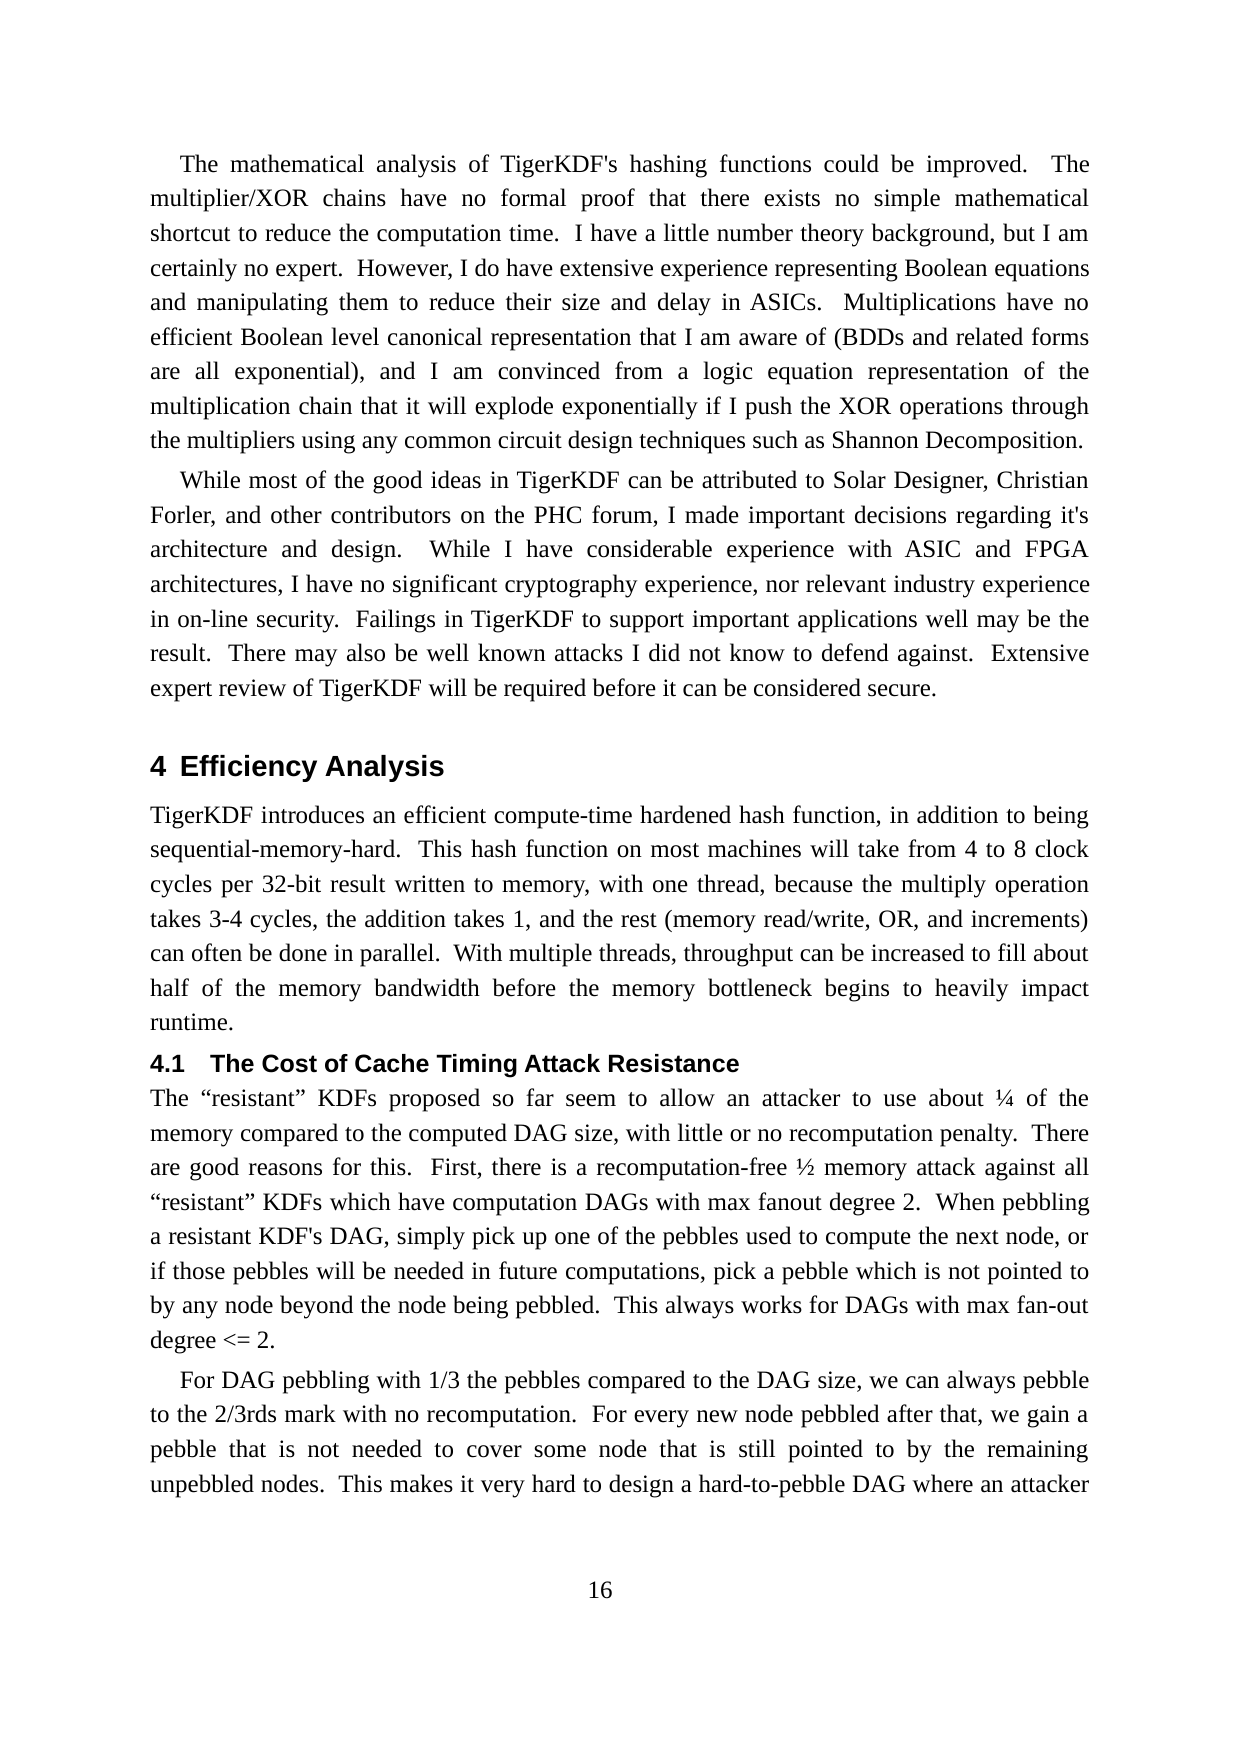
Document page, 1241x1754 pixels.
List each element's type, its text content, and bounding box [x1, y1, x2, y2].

subtitle Efficiency Analysis [150, 750, 1091, 783]
text The “resistant” KDFs proposed so far seem to allow an attacker to use about ¼ of the memory compared to the computed DAG size, with little or no recomputation penalty. There are good reasons for this. First, there is a recomputation-free ½ memory attack against all “resistant” KDFs which have computation DAGs with max fanout degree 2. When pebbling a resistant KDF's DAG, simply pick up one of the pebbles used to compute the next node, or if those pebbles will be needed in future computations, pick a pebble which is not pointed to by any node beyond the node being pebbled. This always works for DAGs with max fan-out degree <= 2. [150, 1084, 1091, 1354]
text The mathematical analysis of TigerKDF's hashing functions could be improved. The multiplier/XOR chains have no formal proof that there exists no simple mathematical shortcut to reduce the computation time. I have a little number theory background, but I am certainly no expert. However, I do have extensive experience representing Boolean equations and manipulating them to reduce their size and delay in ASICs. Multiplications have no efficient Boolean level canonical representation that I am aware of (BDDs and related forms are all exponential), and I am convinced from a logic equation representation of the multiplication chain that it will explode exponentially if I push the XOR operations through the multipliers using any common circuit design techniques such as Shannon Decomposition. [150, 150, 1091, 454]
text While most of the good ideas in TigerKDF can be attributed to Solar Designer, Christian Forler, and other contributors on the PHC forum, I made important decisions regarding it's architecture and design. While I have considerable experience with ASIC and FPGA architectures, I have no significant cryptography experience, nor relevant industry experience in on-line security. Failings in TigerKDF to support important applications well may be the result. There may also be well known attacks I did not know to defend against. Extensive expert review of TigerKDF will be required before it can be considered secure. [150, 466, 1091, 702]
subtitle The Cost of Cache Timing Attack Resistance [150, 1049, 1091, 1077]
text For DAG pebbling with 1/3 the pebbles compared to the DAG size, we can always pebble to the 2/3rds mark with no recomputation. For every new node pebbled after that, we gain a pebble that is not needed to cover some node that is still pointed to by the remaining unpebbled nodes. This makes it very hard to design a hard-to-pebble DAG where an attacker [150, 1366, 1091, 1497]
text TigerKDF introduces an efficient compute-time hardened hash function, in addition to being sequential-memory-hard. This hash function on most machines will take from 4 to 8 clock cycles per 32-bit result written to memory, with one thread, because the multiply operation takes 3-4 cycles, the addition takes 1, and the rest (memory read/write, OR, and increments) can often be done in parallel. With multiple threads, throughput can be increased to fill about half of the memory bandwidth before the memory bottleneck begins to heavily impact runtime. [150, 801, 1091, 1036]
